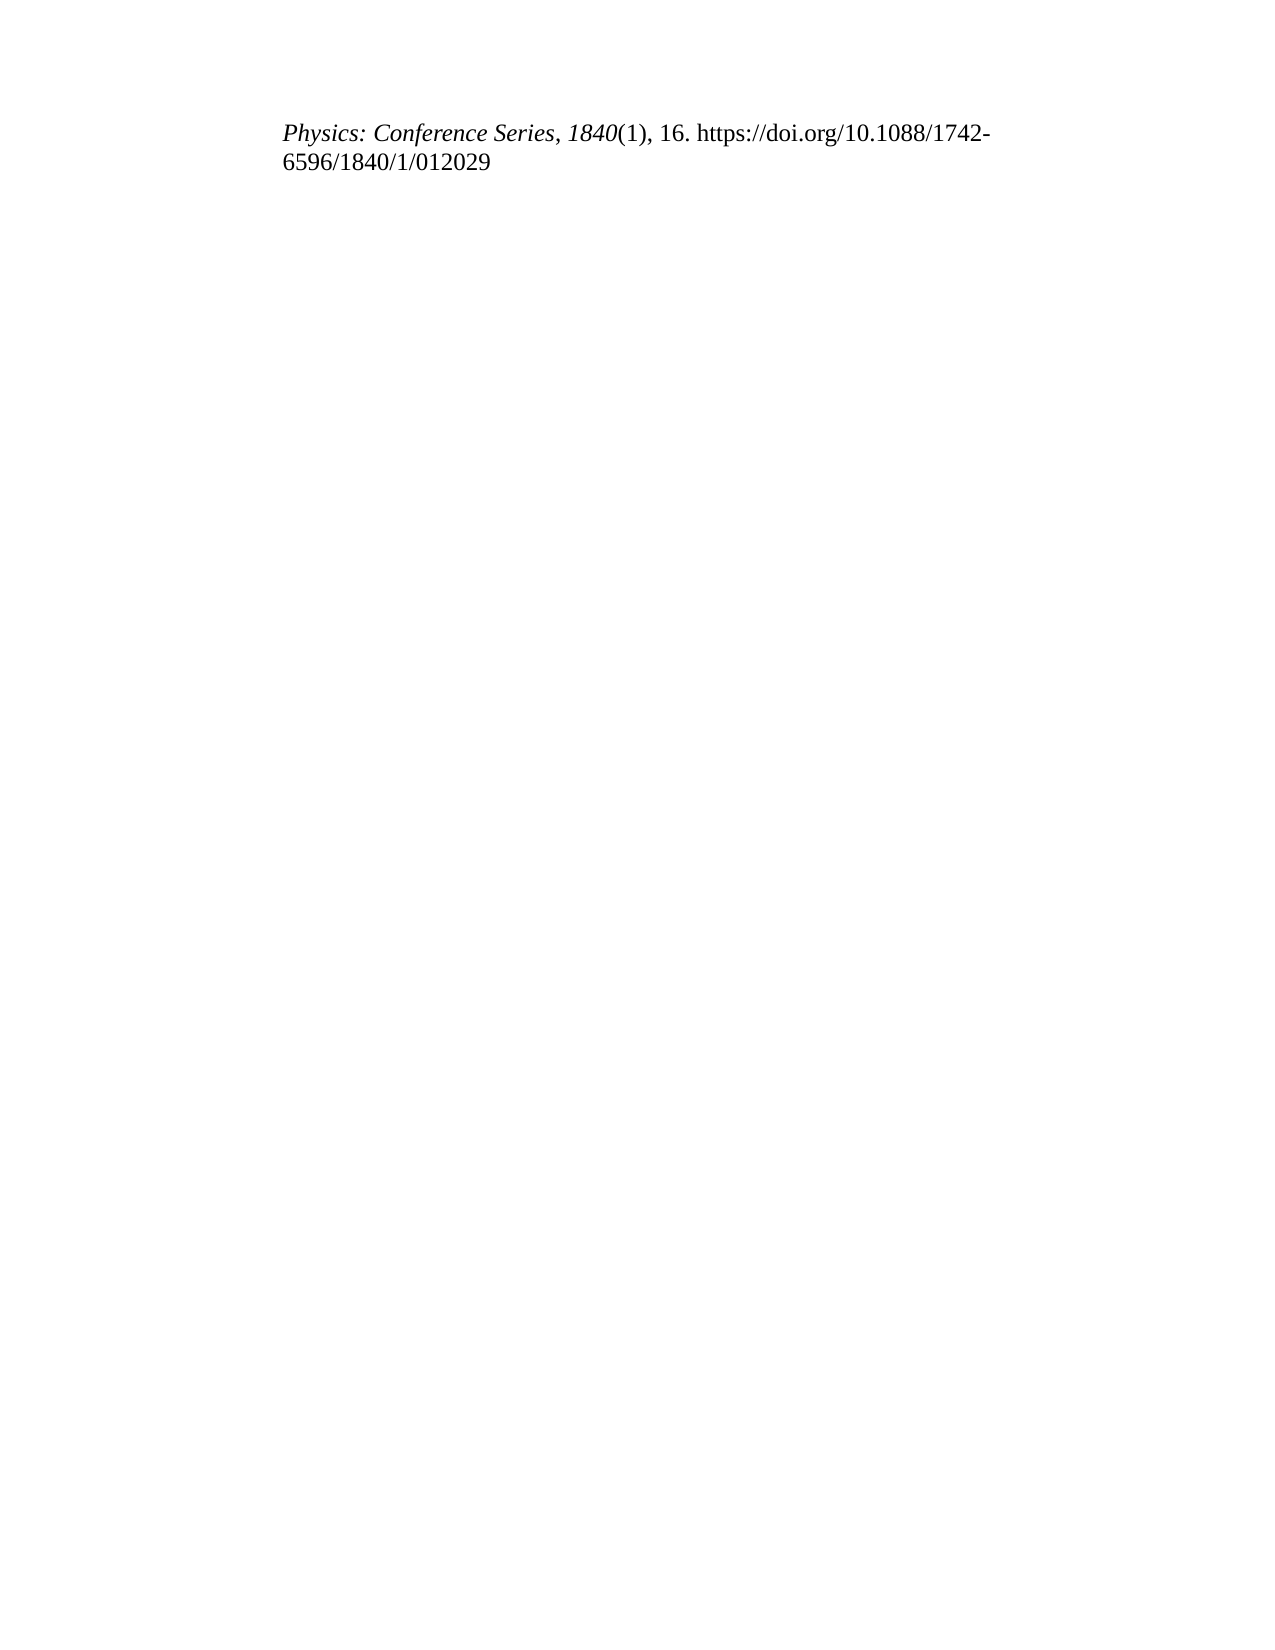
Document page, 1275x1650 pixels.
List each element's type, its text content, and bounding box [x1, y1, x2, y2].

text Physics: Conference Series, 1840(1), 16. https://doi.org/10.1088/1742-6596/1840/1/012029 [236, 118, 1157, 176]
